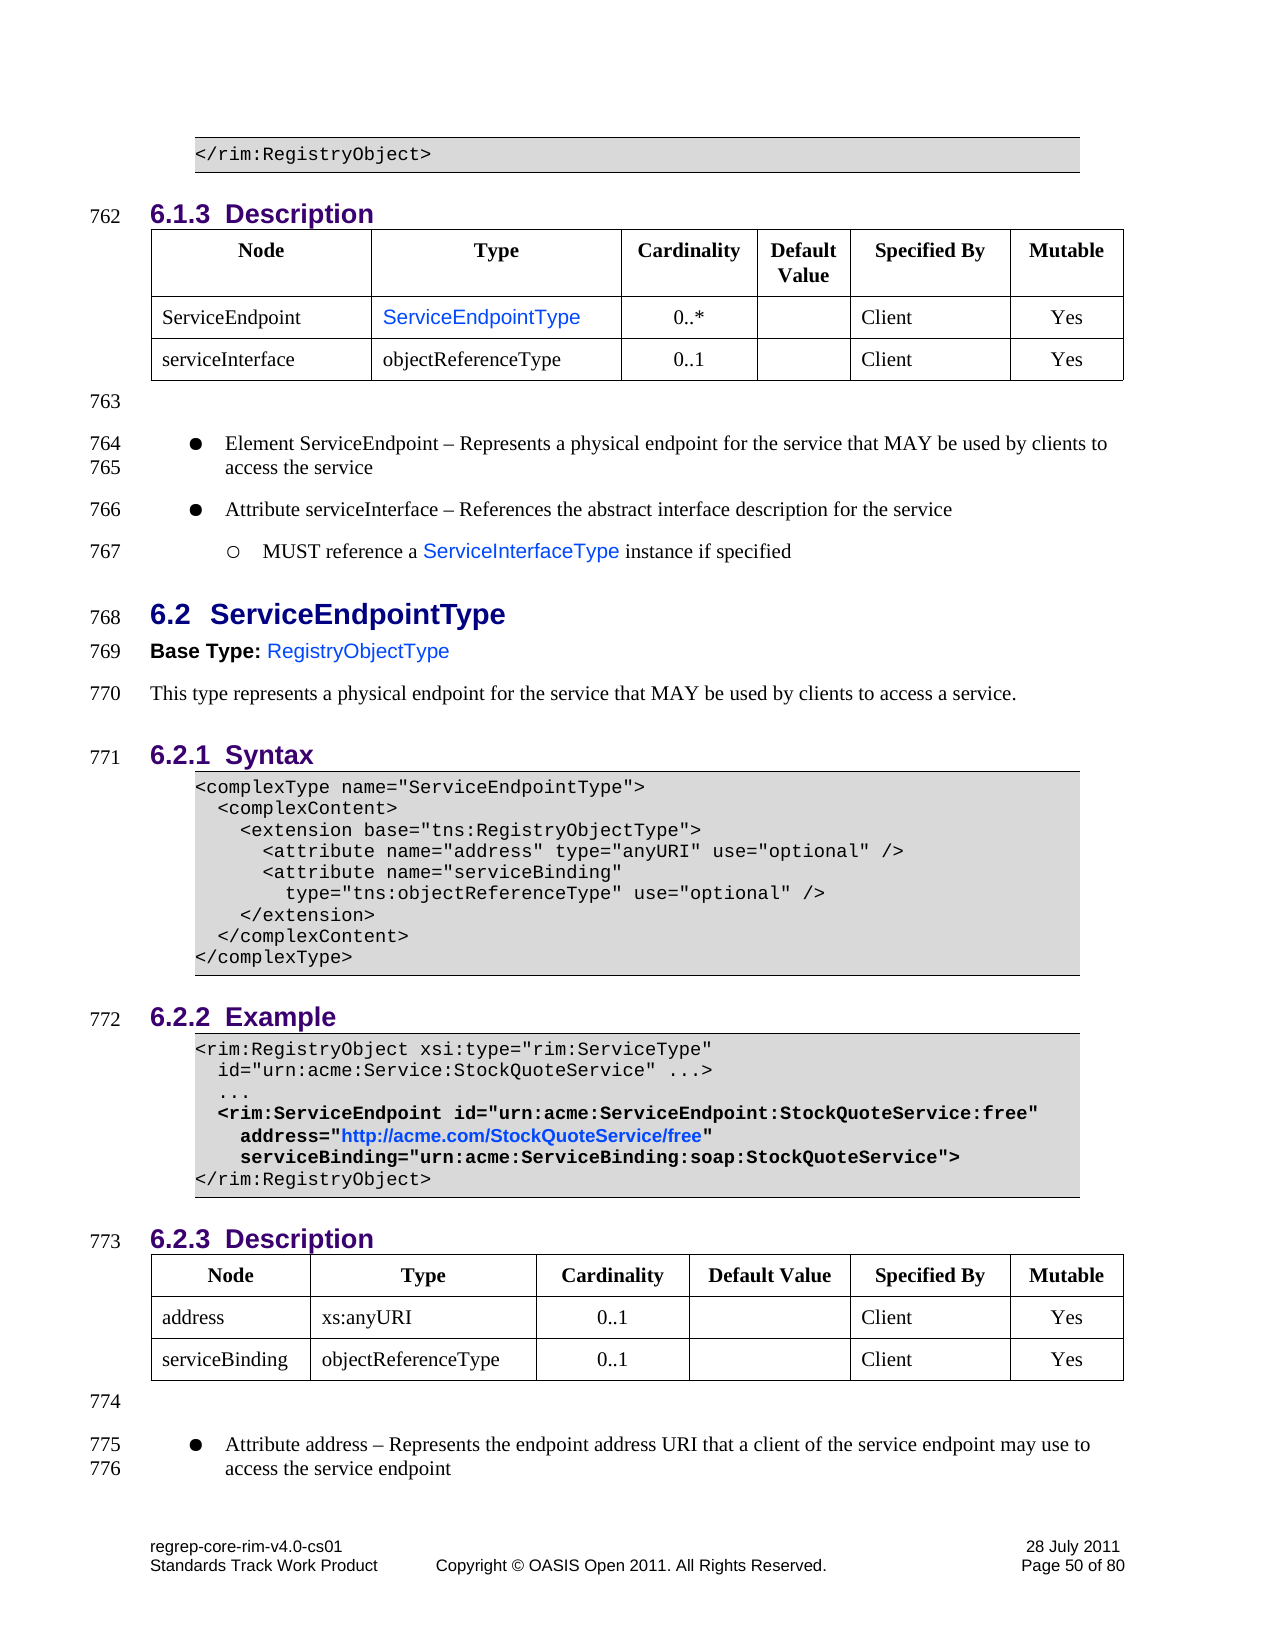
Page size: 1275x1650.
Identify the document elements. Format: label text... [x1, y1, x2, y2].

table_cell objectReferenceType [372, 339, 621, 380]
table_cell Yes [1011, 1297, 1123, 1338]
table_cell 0..1 [537, 1339, 689, 1380]
text </complexType> [195, 941, 1080, 975]
table_header Type [372, 230, 621, 296]
table_cell [758, 297, 850, 338]
table_header Node [152, 230, 371, 296]
table_cell Yes [1011, 297, 1123, 338]
text <rim:RegistryObject xsi:type="rim:ServiceType" [195, 1034, 1080, 1054]
list Attribute address – Represents the endpoint address URI that a client of the service endpoint may use to access the service endpoint [187, 1431, 1125, 1479]
table_cell 0..* [622, 297, 757, 338]
text <rim:ServiceEndpoint id="urn:acme:ServiceEndpoint:StockQuoteService:free" [195, 1096, 1080, 1118]
subtitle Description [150, 198, 1125, 229]
text id="urn:acme:Service:StockQuoteService" ...> [195, 1054, 1080, 1075]
table_cell Yes [1011, 1339, 1123, 1380]
list Attribute serviceInterface – References the abstract interface description for the service [187, 497, 1125, 521]
table_header Type [311, 1255, 536, 1296]
table_cell Client [851, 1339, 1010, 1380]
table_cell xs:anyURI [311, 1297, 536, 1338]
text <attribute name="address" type="anyURI" use="optional" /> [195, 834, 1080, 856]
table_cell address [152, 1297, 310, 1338]
text <complexContent> [195, 792, 1080, 813]
list Element ServiceEndpoint – Represents a physical endpoint for the service that MAY be used by clients to access the service [187, 431, 1125, 479]
text address="http://acme.com/StockQuoteService/free" [195, 1118, 1080, 1141]
table_cell 0..1 [622, 339, 757, 380]
text <extension base="tns:RegistryObjectType"> [195, 813, 1080, 834]
table_cell ServiceEndpointType [372, 297, 621, 338]
table_cell ServiceEndpoint [152, 297, 371, 338]
text <complexType name="ServiceEndpointType"> [195, 772, 1080, 792]
table_cell Yes [1011, 339, 1123, 380]
table_cell [758, 339, 850, 380]
subtitle Example [150, 1001, 1125, 1033]
table_cell Client [851, 1297, 1010, 1338]
text </rim:RegistryObject> [195, 138, 1080, 172]
table_header Node [152, 1255, 310, 1296]
subtitle Description [150, 1223, 1125, 1254]
text <attribute name="serviceBinding" [195, 856, 1080, 877]
subtitle Syntax [150, 739, 1125, 771]
table_header Specified By [851, 230, 1010, 296]
table_header Specified By [851, 1255, 1010, 1296]
text </extension> [195, 898, 1080, 919]
table_cell serviceBinding [152, 1339, 310, 1380]
table_cell [690, 1339, 850, 1380]
table_header Mutable [1011, 230, 1123, 296]
table_cell Client [851, 339, 1010, 380]
table_cell Client [851, 297, 1010, 338]
text This type represents a physical endpoint for the service that MAY be used by clients to access a service. [150, 681, 1125, 705]
list MUST reference a ServiceInterfaceType instance if specified [225, 539, 1125, 563]
table_header Default Value [690, 1255, 850, 1296]
table_header Default Value [758, 230, 850, 296]
table_cell objectReferenceType [311, 1339, 536, 1380]
subtitle ServiceEndpointType [150, 597, 1125, 630]
table_header Cardinality [622, 230, 757, 296]
text type="tns:objectReferenceType" use="optional" /> [195, 877, 1080, 898]
text ... [195, 1075, 1080, 1096]
table_header Mutable [1011, 1255, 1123, 1296]
text </rim:RegistryObject> [195, 1162, 1080, 1197]
table_header Cardinality [537, 1255, 689, 1296]
text Base Type: RegistryObjectType [150, 639, 1125, 663]
table_cell serviceInterface [152, 339, 371, 380]
table_cell [690, 1297, 850, 1338]
table_cell 0..1 [537, 1297, 689, 1338]
text serviceBinding="urn:acme:ServiceBinding:soap:StockQuoteService"> [195, 1141, 1080, 1162]
text </complexContent> [195, 919, 1080, 941]
